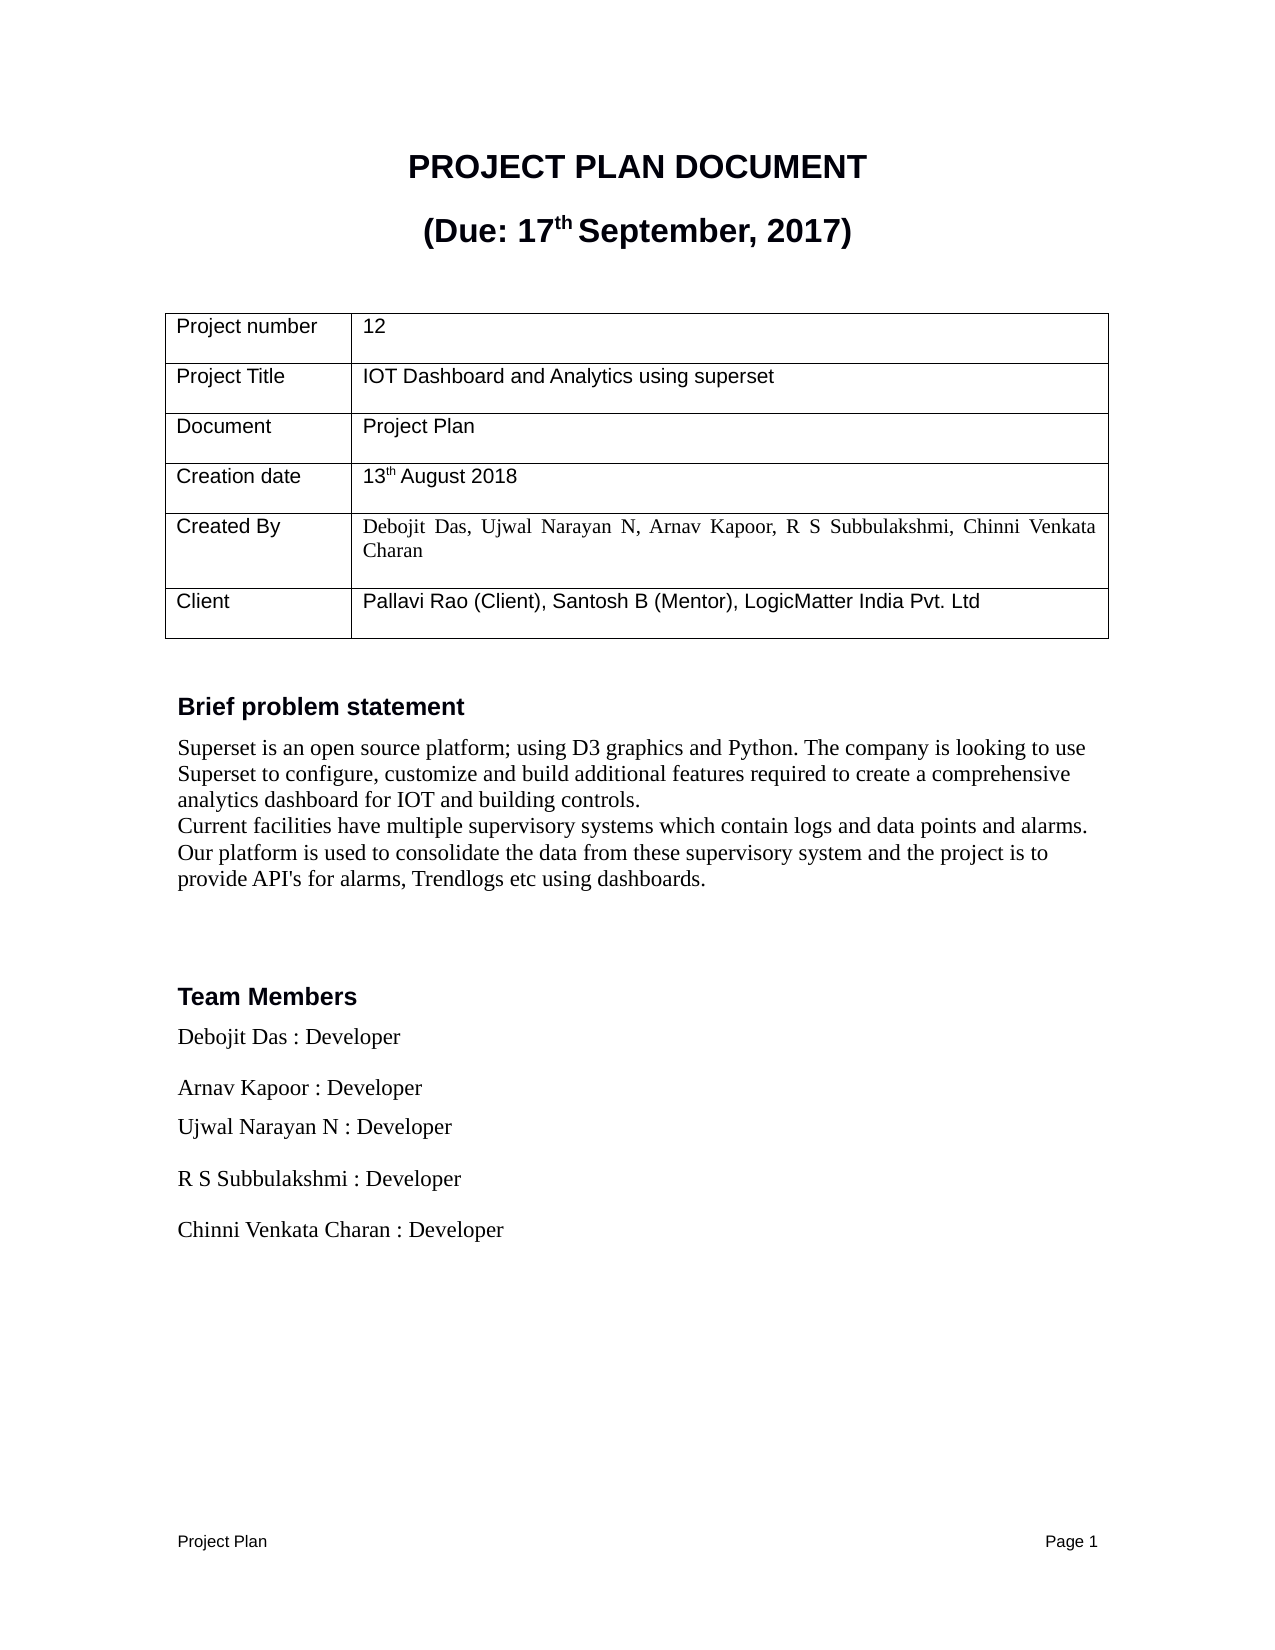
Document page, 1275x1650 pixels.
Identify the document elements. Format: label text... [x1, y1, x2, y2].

table_cell Pallavi Rao (Client), Santosh B (Mentor), LogicMatter India Pvt. Ltd [352, 589, 1108, 637]
text Chinni Venkata Charan : Developer [177, 1216, 1098, 1242]
table_cell 13th August 2018 [352, 464, 1108, 513]
table_cell Client [166, 589, 351, 637]
text R S Subbulakshmi : Developer [177, 1165, 1098, 1191]
text PROJECT PLAN DOCUMENT [177, 148, 1098, 186]
table_cell IOT Dashboard and Analytics using superset [352, 364, 1108, 413]
subtitle Team Members [177, 982, 1098, 1011]
text Superset is an open source platform; using D3 graphics and Python. The company is looking to use Superset to configure, customize and build additional features required to create a comprehensive analytics dashboard for IOT and building controls. Current facilities have multiple supervisory systems which contain logs and data points and alarms. Our platform is used to consolidate the data from these supervisory system and the project is to provide API's for alarms, Trendlogs etc using dashboards. [177, 733, 1098, 892]
text Debojit Das : Developer [177, 1023, 1098, 1049]
table_header 12 [352, 314, 1108, 363]
table_cell Project Title [166, 364, 351, 413]
table_cell Created By [166, 514, 351, 587]
table_cell Creation date [166, 464, 351, 513]
text Arnav Kapoor : Developer [177, 1074, 1098, 1101]
table_cell Document [166, 414, 351, 463]
table_cell Project Plan [352, 414, 1108, 463]
subtitle Brief problem statement [177, 692, 1098, 721]
text (Due: 17th September, 2017) [177, 211, 1098, 249]
text Ujwal Narayan N : Developer [177, 1113, 1098, 1140]
table_header Project number [166, 314, 351, 363]
table_cell Debojit Das, Ujwal Narayan N, Arnav Kapoor, R S Subbulakshmi, Chinni Venkata Charan [352, 514, 1108, 587]
